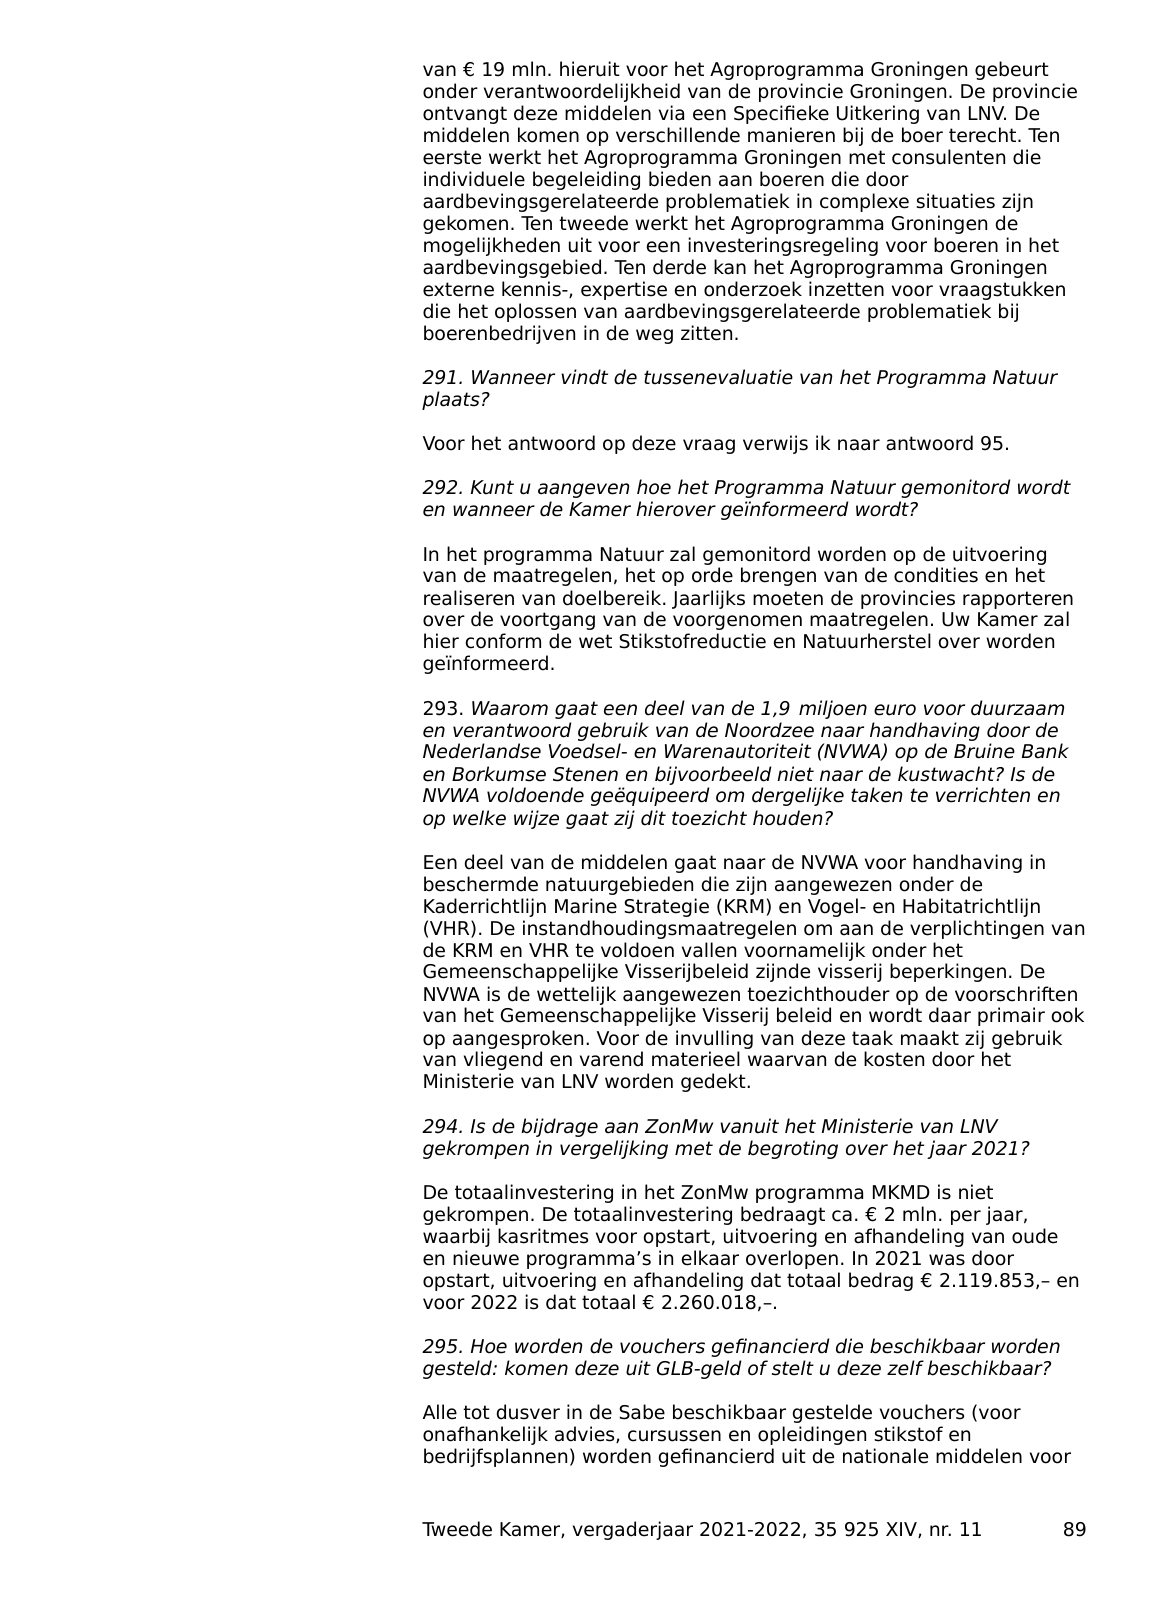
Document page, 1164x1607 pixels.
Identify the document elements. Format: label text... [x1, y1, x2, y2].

text van € 19 mln. hieruit voor het Agroprogramma Groningen gebeurt onder verantwoordelijkheid van de provincie Groningen. De provincie ontvangt deze middelen via een Specifieke Uitkering van LNV. De middelen komen op verschillende manieren bij de boer terecht. Ten eerste werkt het Agroprogramma Groningen met consulenten die individuele begeleiding bieden aan boeren die door aardbevingsgerelateerde problematiek in complexe situaties zijn gekomen. Ten tweede werkt het Agroprogramma Groningen de mogelijkheden uit voor een investeringsregeling voor boeren in het aardbevingsgebied. Ten derde kan het Agroprogramma Groningen externe kennis-, expertise en onderzoek inzetten voor vraagstukken die het oplossen van aardbevingsgerelateerde problematiek bij boerenbedrijven in de weg zitten. [422, 59, 1087, 345]
text 292. Kunt u aangeven hoe het Programma Natuur gemonitord wordt en wanneer de Kamer hierover geïnformeerd wordt? [422, 477, 1087, 521]
text Alle tot dusver in de Sabe beschikbaar gestelde vouchers (voor onafhankelijk advies, cursussen en opleidingen stikstof en bedrijfsplannen) worden gefinancierd uit de nationale middelen voor [422, 1402, 1087, 1468]
text Een deel van de middelen gaat naar de NVWA voor handhaving in beschermde natuurgebieden die zijn aangewezen onder de Kaderrichtlijn Marine Strategie (KRM) en Vogel- en Habitatrichtlijn (VHR). De instandhoudingsmaatregelen om aan de verplichtingen van de KRM en VHR te voldoen vallen voornamelijk onder het Gemeenschappelijke Visserijbeleid zijnde visserij beperkingen. De NVWA is de wettelijk aangewezen toezichthouder op de voorschriften van het Gemeenschappelijke Visserij beleid en wordt daar primair ook op aangesproken. Voor de invulling van deze taak maakt zij gebruik van vliegend en varend materieel waarvan de kosten door het Ministerie van LNV worden gedekt. [422, 852, 1087, 1093]
text 295. Hoe worden de vouchers gefinancierd die beschikbaar worden gesteld: komen deze uit GLB-geld of stelt u deze zelf beschikbaar? [422, 1336, 1087, 1380]
text In het programma Natuur zal gemonitord worden op de uitvoering van de maatregelen, het op orde brengen van de condities en het realiseren van doelbereik. Jaarlijks moeten de provincies rapporteren over de voortgang van de voorgenomen maatregelen. Uw Kamer zal hier conform de wet Stikstofreductie en Natuurherstel over worden geïnformeerd. [422, 543, 1087, 675]
text 291. Wanneer vindt de tussenevaluatie van het Programma Natuur plaats? [422, 367, 1087, 411]
text 294. Is de bijdrage aan ZonMw vanuit het Ministerie van LNV gekrompen in vergelijking met de begroting over het jaar 2021? [422, 1116, 1087, 1159]
text Voor het antwoord op deze vraag verwijs ik naar antwoord 95. [422, 433, 1087, 455]
text De totaalinvestering in het ZonMw programma MKMD is niet gekrompen. De totaalinvestering bedraagt ca. € 2 mln. per jaar, waarbij kasritmes voor opstart, uitvoering en afhandeling van oude en nieuwe programma’s in elkaar overlopen. In 2021 was door opstart, uitvoering en afhandeling dat totaal bedrag € 2.119.853,– en voor 2022 is dat totaal € 2.260.018,–. [422, 1182, 1087, 1313]
text 293. Waarom gaat een deel van de 1,9 miljoen euro voor duurzaam en verantwoord gebruik van de Noordzee naar handhaving door de Nederlandse Voedsel- en Warenautoriteit (NVWA) op de Bruine Bank en Borkumse Stenen en bijvoorbeeld niet naar de kustwacht? Is de NVWA voldoende geëquipeerd om dergelijke taken te verrichten en op welke wijze gaat zij dit toezicht houden? [422, 697, 1087, 829]
